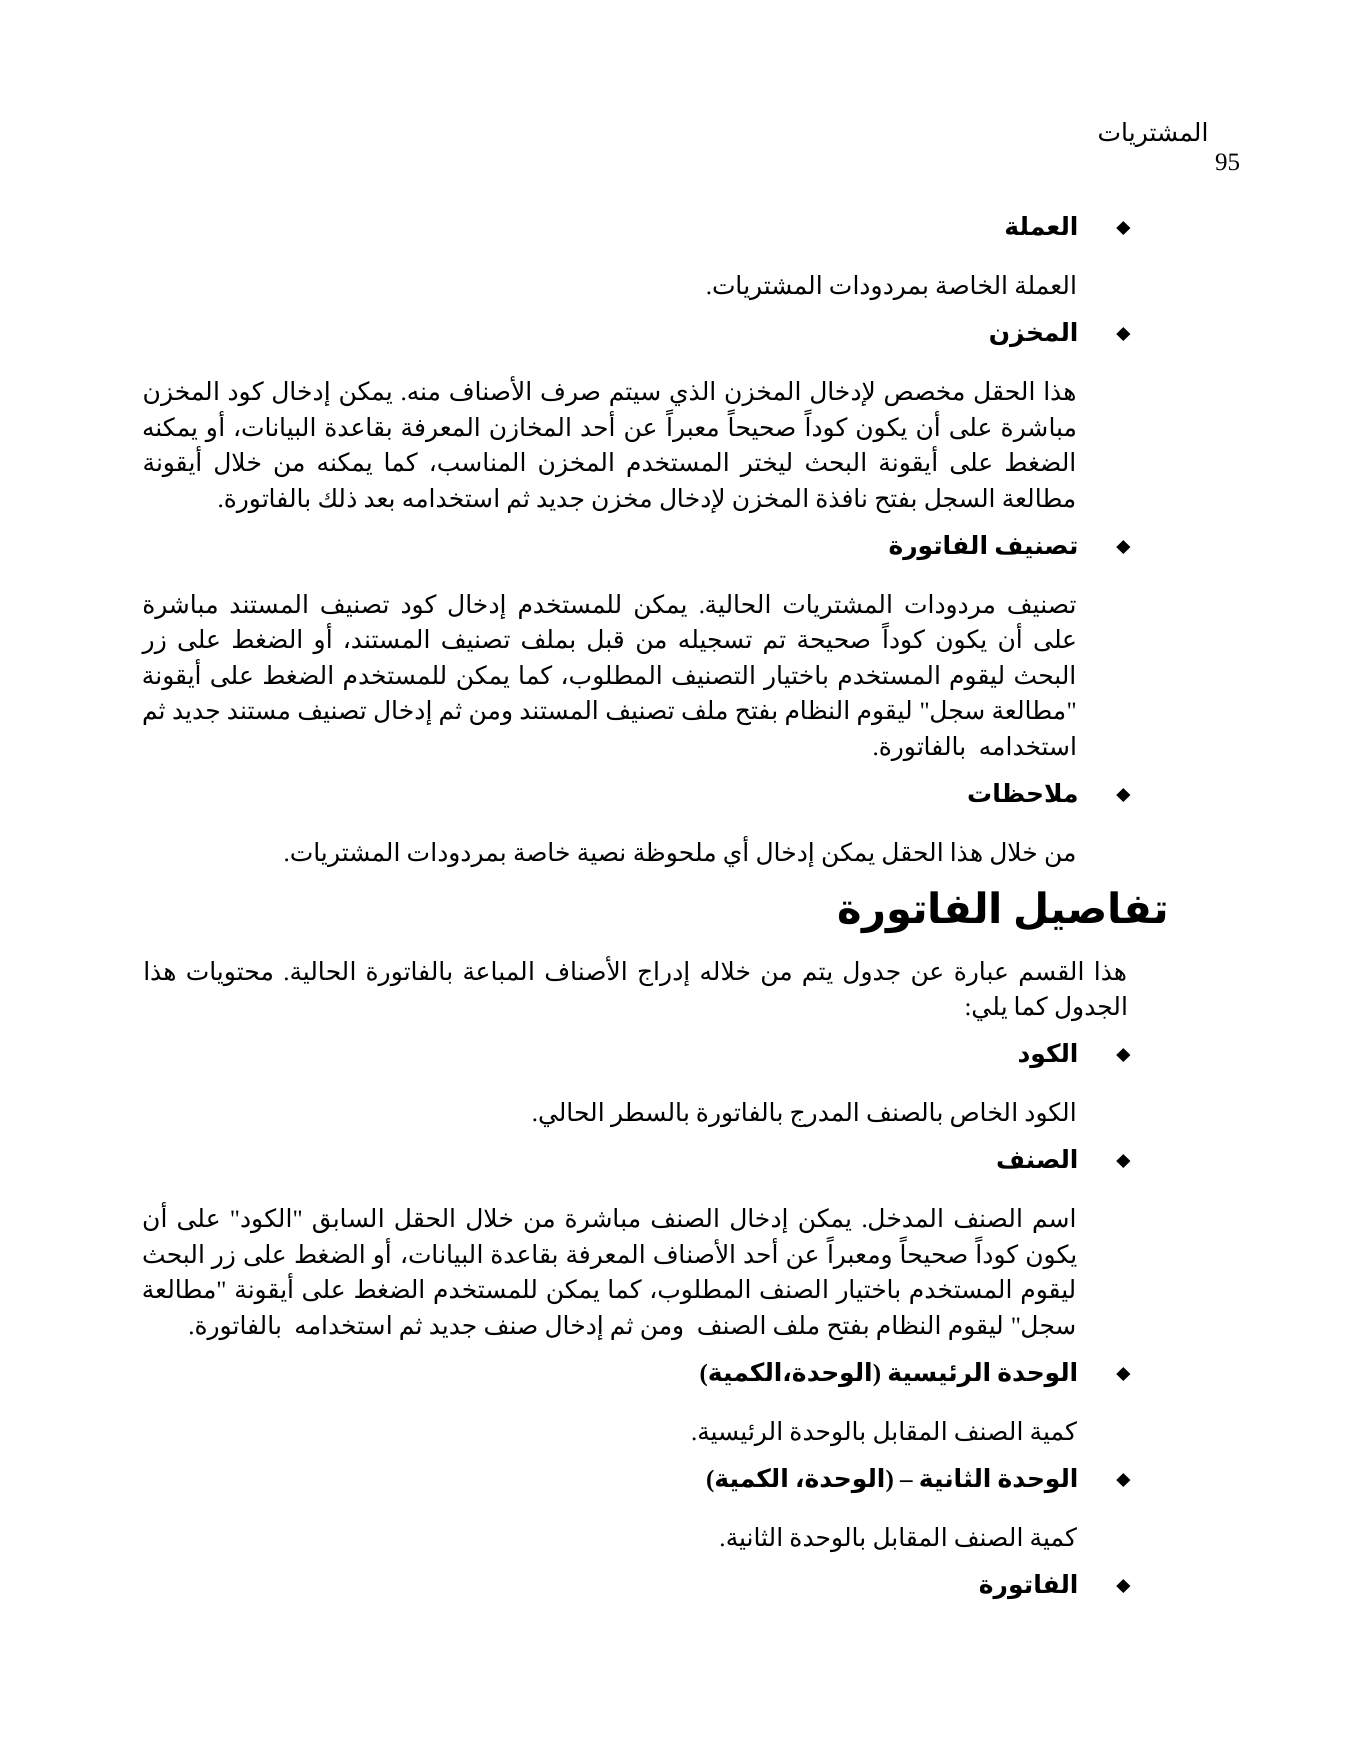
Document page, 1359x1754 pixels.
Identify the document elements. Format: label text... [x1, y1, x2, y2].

text من خلال هذا الحقل يمكن إدخال أي ملحوظة نصية خاصة بمردودات المشتريات. [142, 831, 1077, 867]
text كمية الصنف المقابل بالوحدة الثانية. [142, 1517, 1077, 1552]
list الصنف [177, 1139, 1116, 1174]
text العملة الخاصة بمردودات المشتريات. [142, 264, 1077, 300]
text اسم الصنف المدخل. يمكن إدخال الصنف مباشرة من خلال الحقل السابق "الكود" على أن يكون كوداً صحيحاً ومعبراً عن أحد الأصناف المعرفة بقاعدة البيانات، أو الضغط على زر البحث ليقوم المستخدم باختيار الصنف المطلوب، كما يمكن للمستخدم الضغط على أيقونة "مطالعة سجل" ليقوم النظام بفتح ملف الصنف ومن ثم إدخال صنف جديد ثم استخدامه بالفاتورة. [142, 1198, 1077, 1339]
list ملاحظات [177, 772, 1116, 808]
text تفاصيل الفاتورة [142, 884, 1169, 932]
list الوحدة الرئيسية (الوحدة،الكمية) [177, 1351, 1116, 1387]
list الوحدة الثانية – (الوحدة، الكمية) [177, 1458, 1116, 1493]
list العملة [177, 206, 1116, 241]
list الكود [177, 1033, 1116, 1068]
list تصنيف الفاتورة [177, 524, 1116, 560]
list المخزن [177, 312, 1116, 347]
text الكود الخاص بالصنف المدرج بالفاتورة بالسطر الحالي. [142, 1092, 1077, 1127]
text كمية الصنف المقابل بالوحدة الرئيسية. [142, 1410, 1077, 1446]
list الفاتورة [177, 1564, 1116, 1599]
text تصنيف مردودات المشتريات الحالية. يمكن للمستخدم إدخال كود تصنيف المستند مباشرة على أن يكون كوداً صحيحة تم تسجيله من قبل بملف تصنيف المستند، أو الضغط على زر البحث ليقوم المستخدم باختيار التصنيف المطلوب، كما يمكن للمستخدم الضغط على أيقونة "مطالعة سجل" ليقوم النظام بفتح ملف تصنيف المستند ومن ثم إدخال تصنيف مستند جديد ثم استخدامه بالفاتورة. [142, 583, 1077, 760]
text هذا القسم عبارة عن جدول يتم من خلاله إدراج الأصناف المباعة بالفاتورة الحالية. محتويات هذا الجدول كما يلي: [142, 950, 1128, 1021]
text هذا الحقل مخصص لإدخال المخزن الذي سيتم صرف الأصناف منه. يمكن إدخال كود المخزن مباشرة على أن يكون كوداً صحيحاً معبراً عن أحد المخازن المعرفة بقاعدة البيانات، أو يمكنه الضغط على أيقونة البحث ليختر المستخدم المخزن المناسب، كما يمكنه من خلال أيقونة مطالعة السجل بفتح نافذة المخزن لإدخال مخزن جديد ثم استخدامه بعد ذلك بالفاتورة. [142, 371, 1077, 512]
